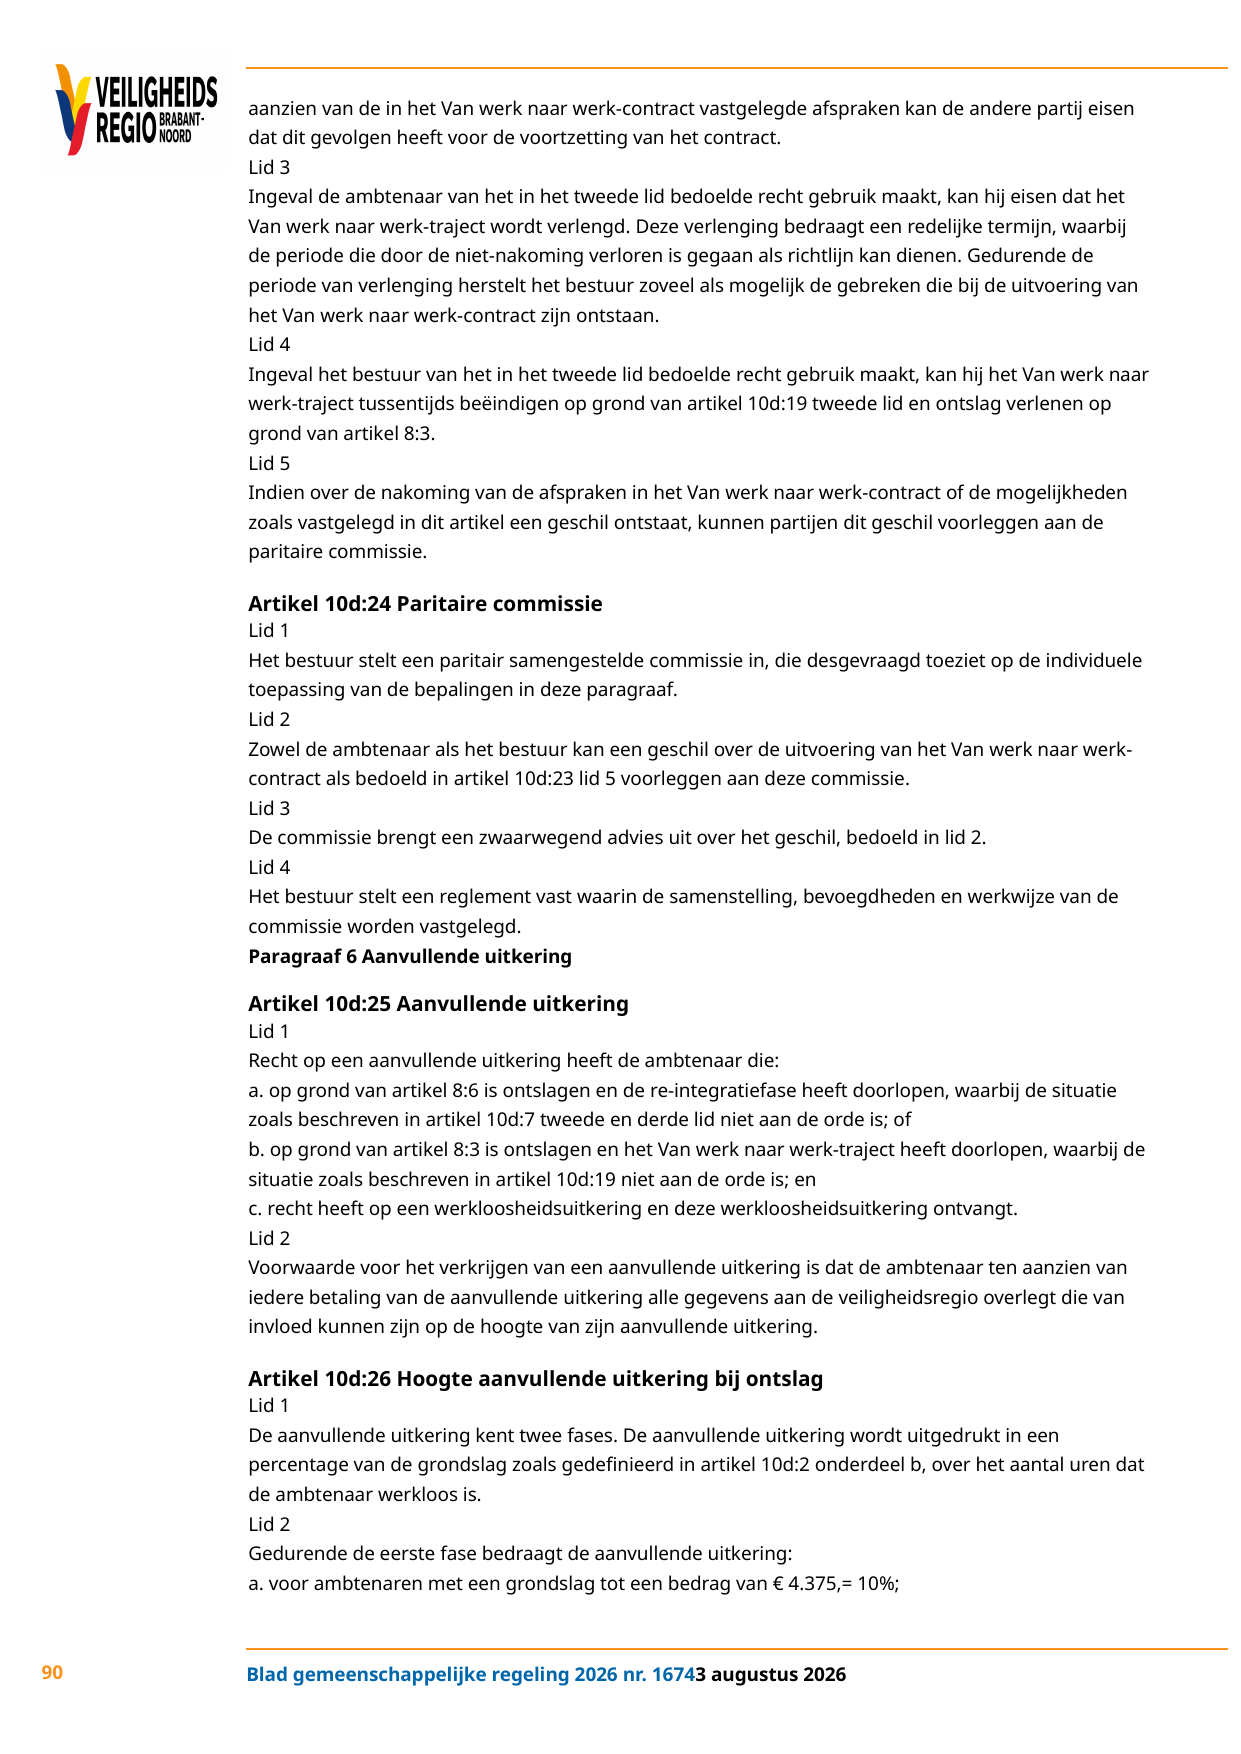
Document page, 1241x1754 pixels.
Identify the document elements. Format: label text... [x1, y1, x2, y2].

text Artikel 10d:25 Aanvullende uitkering [248, 989, 1152, 1018]
text Voorwaarde voor het verkrijgen van een aanvullende uitkering is dat de ambtenaar ten aanzien van iedere betaling van de aanvullende uitkering alle gegevens aan de veiligheidsregio overlegt die van invloed kunnen zijn op de hoogte van zijn aanvullende uitkering. [248, 1254, 1152, 1339]
text Indien over de nakoming van de afspraken in het Van werk naar werk-contract of de mogelijkheden zoals vastgelegd in dit artikel een geschil ontstaat, kunnen partijen dit geschil voorleggen aan de paritaire commissie. [248, 479, 1152, 564]
text Lid 3 [248, 154, 1152, 180]
text Het bestuur stelt een reglement vast waarin de samenstelling, bevoegdheden en werkwijze van de commissie worden vastgelegd. [248, 884, 1152, 939]
picture [41, 47, 231, 172]
text Artikel 10d:24 Paritaire commissie [248, 589, 1152, 617]
text Ingeval het bestuur van het in het tweede lid bedoelde recht gebruik maakt, kan hij het Van werk naar werk-traject tussentijds beëindigen op grond van artikel 10d:19 tweede lid en ontslag verlenen op grond van artikel 8:3. [248, 361, 1152, 446]
text De aanvullende uitkering kent twee fases. De aanvullende uitkering wordt uitgedrukt in een percentage van de grondslag zoals gedefinieerd in artikel 10d:2 onderdeel b, over het aantal uren dat de ambtenaar werkloos is. [248, 1422, 1152, 1507]
text c. recht heeft op een werkloosheidsuitkering en deze werkloosheidsuitkering ontvangt. [248, 1195, 1152, 1221]
text Recht op een aanvullende uitkering heeft de ambtenaar die: [248, 1047, 1152, 1073]
text Lid 4 [248, 854, 1152, 880]
text Lid 2 [248, 1225, 1152, 1251]
text Lid 2 [248, 1511, 1152, 1537]
text Lid 1 [248, 1018, 1152, 1043]
text a. voor ambtenaren met een grondslag tot een bedrag van € 4.375,= 10%; [248, 1570, 1152, 1596]
text Paragraaf 6 Aanvullende uitkering [248, 943, 1152, 968]
text Zowel de ambtenaar als het bestuur kan een geschil over de uitvoering van het Van werk naar werk-contract als bedoeld in artikel 10d:23 lid 5 voorleggen aan deze commissie. [248, 736, 1152, 791]
text Lid 4 [248, 331, 1152, 357]
text Lid 1 [248, 617, 1152, 643]
text b. op grond van artikel 8:3 is ontslagen en het Van werk naar werk-traject heeft doorlopen, waarbij de situatie zoals beschreven in artikel 10d:19 niet aan de orde is; en [248, 1136, 1152, 1191]
text Gedurende de eerste fase bedraagt de aanvullende uitkering: [248, 1540, 1152, 1566]
text Lid 3 [248, 795, 1152, 821]
text Lid 1 [248, 1392, 1152, 1418]
text Lid 2 [248, 706, 1152, 732]
text Ingeval de ambtenaar van het in het tweede lid bedoelde recht gebruik maakt, kan hij eisen dat het Van werk naar werk-traject wordt verlengd. Deze verlenging bedraagt een redelijke termijn, waarbij de periode die door de niet-nakoming verloren is gegaan als richtlijn kan dienen. Gedurende de periode van verlenging herstelt het bestuur zoveel als mogelijk de gebreken die bij de uitvoering van het Van werk naar werk-contract zijn ontstaan. [248, 183, 1152, 328]
text Lid 5 [248, 450, 1152, 476]
text De commissie brengt een zwaarwegend advies uit over het geschil, bedoeld in lid 2. [248, 824, 1152, 850]
text Het bestuur stelt een paritair samengestelde commissie in, die desgevraagd toeziet op de individuele toepassing van de bepalingen in deze paragraaf. [248, 647, 1152, 702]
text aanzien van de in het Van werk naar werk-contract vastgelegde afspraken kan de andere partij eisen dat dit gevolgen heeft voor de voortzetting van het contract. [248, 95, 1152, 150]
text a. op grond van artikel 8:6 is ontslagen en de re-integratiefase heeft doorlopen, waarbij de situatie zoals beschreven in artikel 10d:7 tweede en derde lid niet aan de orde is; of [248, 1077, 1152, 1132]
text Artikel 10d:26 Hoogte aanvullende uitkering bij ontslag [248, 1364, 1152, 1392]
